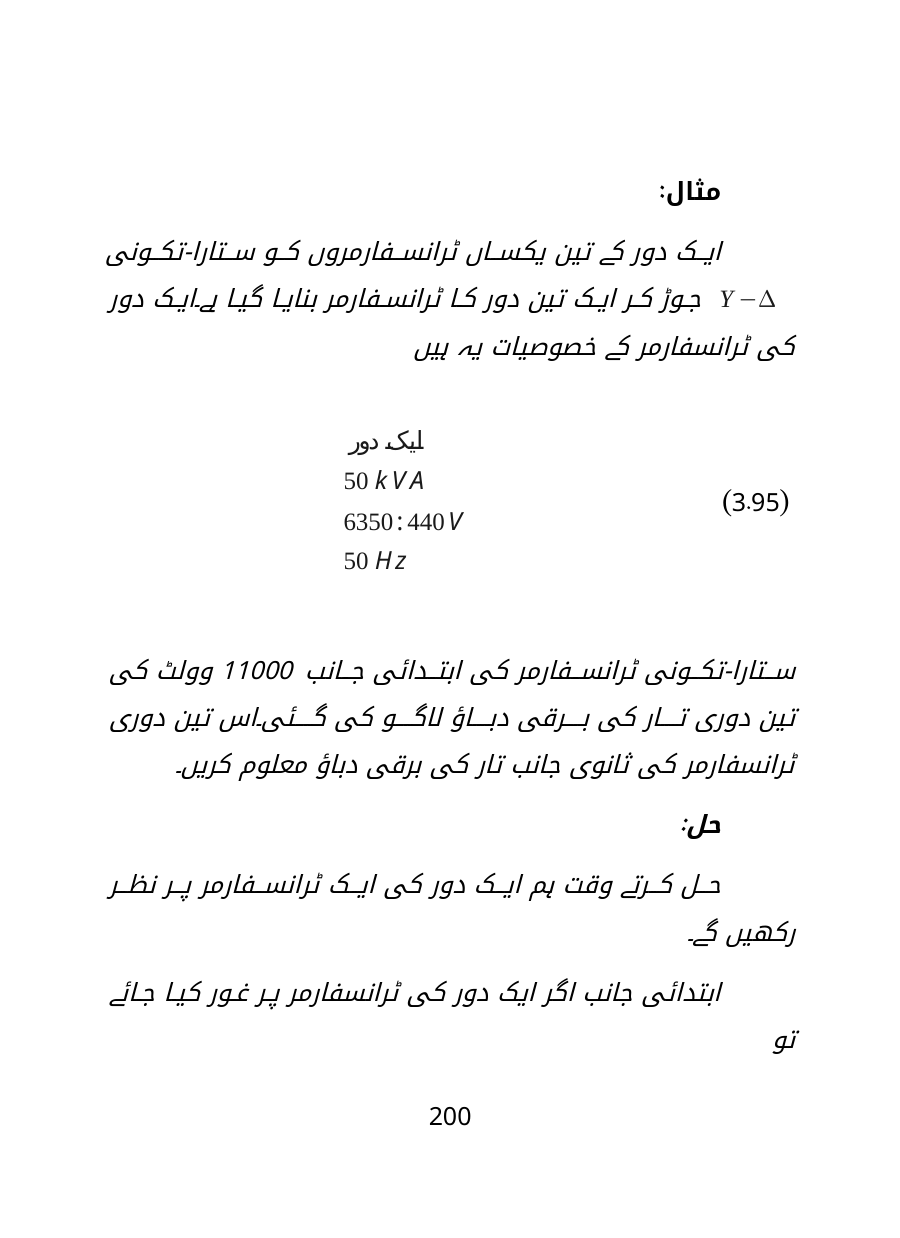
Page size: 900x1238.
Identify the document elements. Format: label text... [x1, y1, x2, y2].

table_header [105, 417, 696, 601]
text ابتدائی جانب اگر ایک دور کی ٹرانسفارمر پر غور کیا جائے تو [105, 969, 795, 1064]
text ایک دور کے تین یکساں ٹرانسفارمروں کو ستارا-تکونی جوڑ کر ایک تین دور کا ٹرانسفارمر بنایا گیا ہے۔ایک دور کی ٹرانسفارمر کے خصوصیات یہ ہیں [105, 228, 795, 371]
text مثال: [105, 168, 795, 216]
table_header (3.95) [696, 417, 795, 601]
text حل کرتے وقت ہم ایک دور کی ایک ٹرانسفارمر پر نظر رکھیں گے۔ [105, 862, 795, 956]
text ستارا-تکونی ٹرانسفارمر کی ابتدائی جانب 11000 وولٹ کی تین دوری تار کی برقی دباؤ لاگو کی گئی۔اس تین دوری ٹرانسفارمر کی ثانوی جانب تار کی برقی دباؤ معلوم کریں۔ [105, 647, 795, 789]
text حل: [105, 802, 795, 849]
